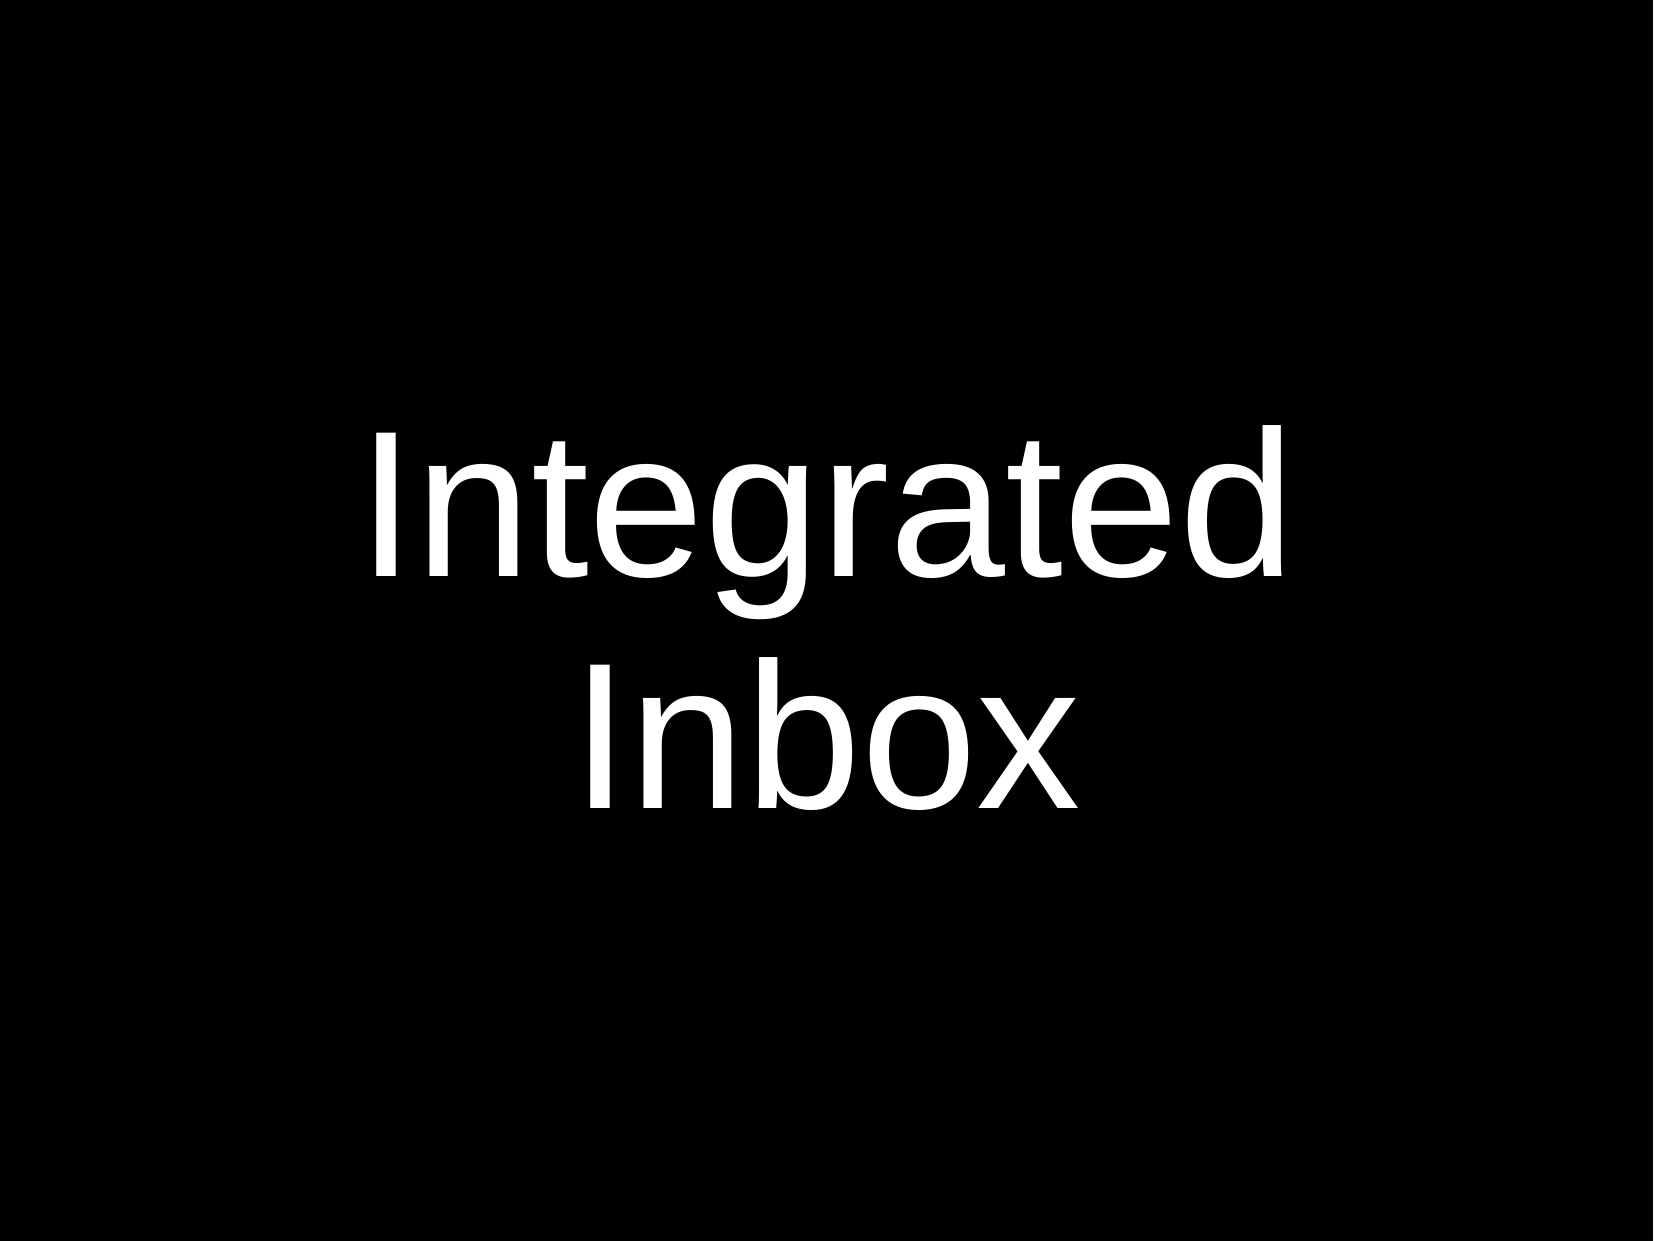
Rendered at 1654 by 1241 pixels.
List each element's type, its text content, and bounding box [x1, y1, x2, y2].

title Integrated Inbox [82, 101, 1571, 1140]
